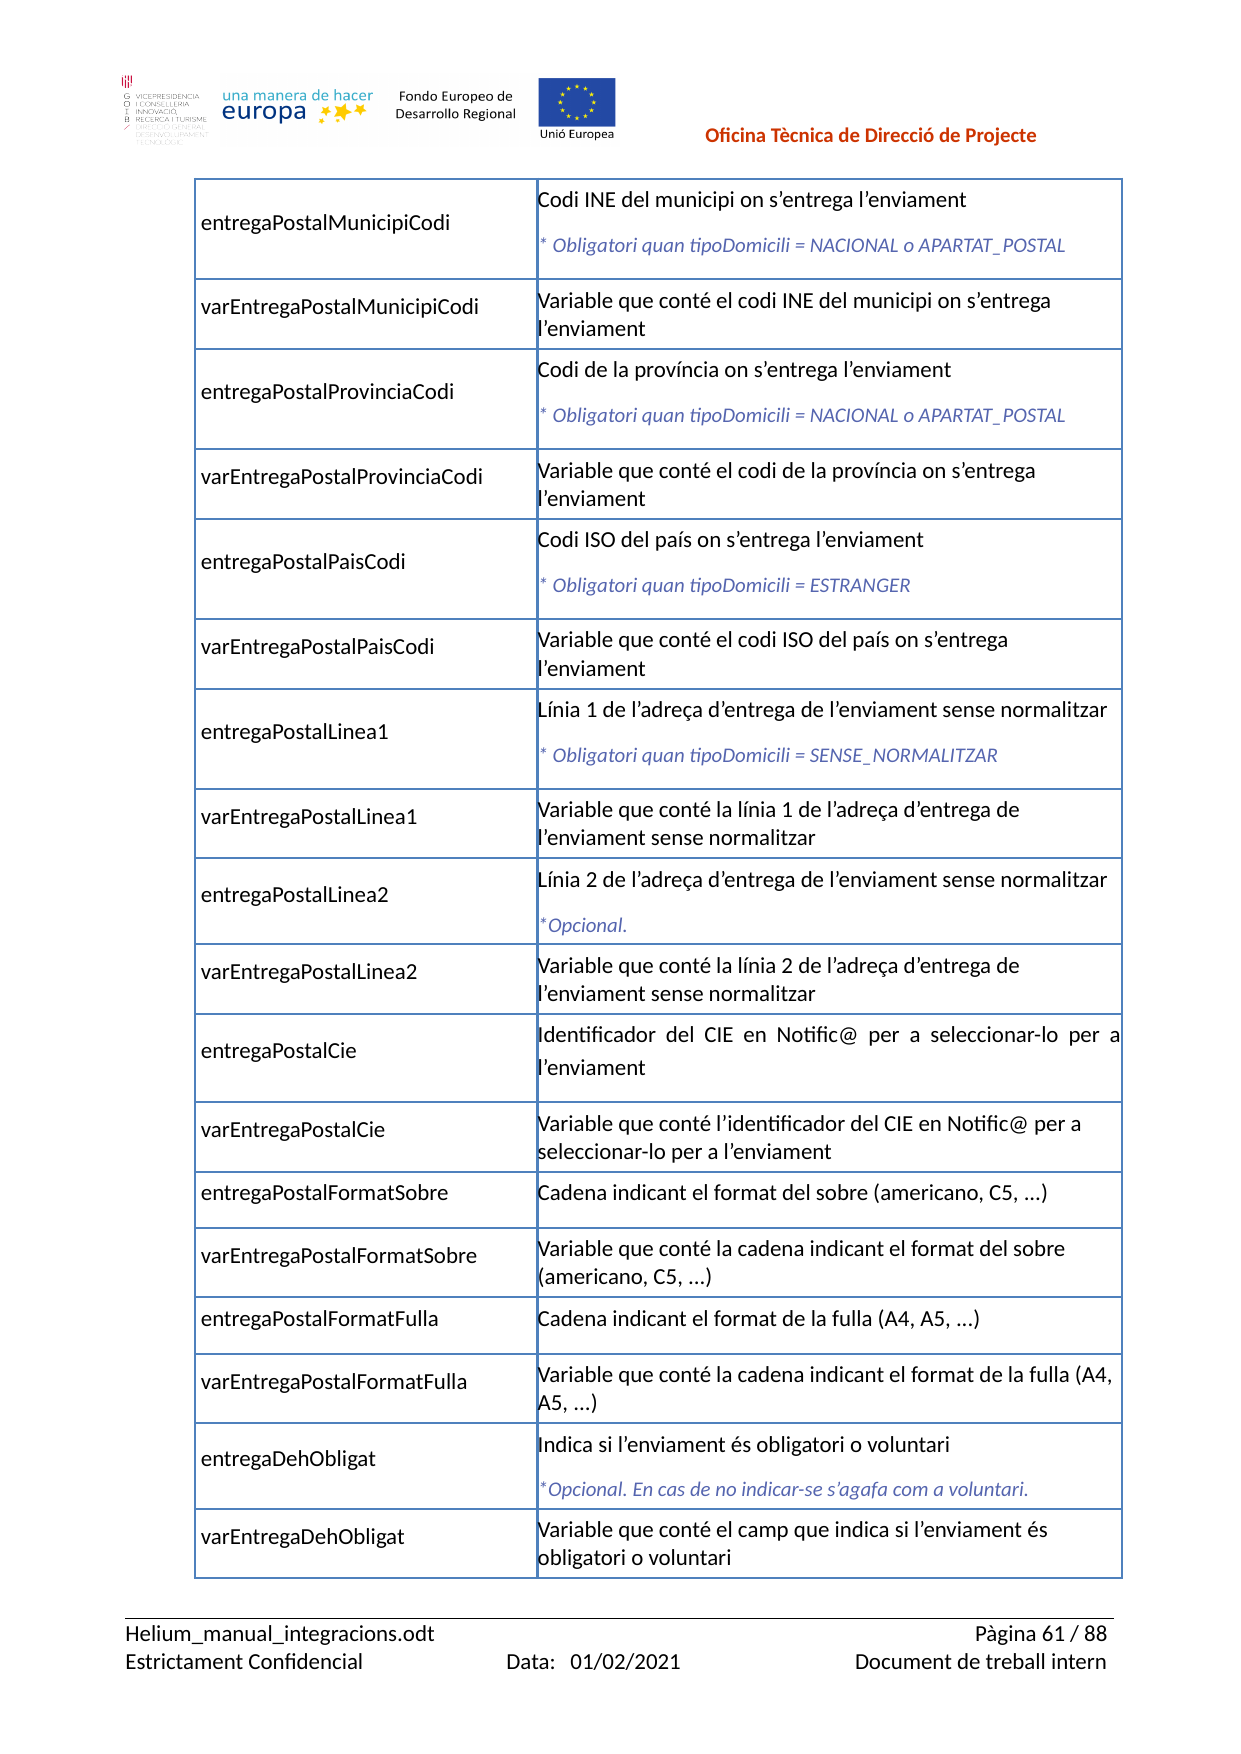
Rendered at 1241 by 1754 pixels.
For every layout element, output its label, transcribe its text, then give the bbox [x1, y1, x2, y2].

table_cell Variable que conté el codi ISO del país on s’entrega l’enviament [539, 620, 1121, 687]
table_cell Variable que conté la cadena indicant el format del sobre (americano, C5, ...) [539, 1229, 1121, 1296]
picture [219, 73, 621, 147]
table_cell varEntregaPostalProvinciaCodi [196, 450, 536, 517]
table_cell Variable que conté la línia 1 de l’adreça d’entrega de l’enviament sense normalitzar [539, 790, 1121, 857]
table_cell varEntregaPostalPaisCodi [196, 620, 536, 687]
table_cell Cadena indicant el format de la fulla (A4, A5, ...) [539, 1298, 1121, 1352]
table_cell Variable que conté el camp que indica si l’enviament és obligatori o voluntari [539, 1510, 1121, 1577]
table_cell Línia 2 de l’adreça d’entrega de l’enviament sense normalitzar *Opcional. [539, 859, 1121, 943]
table_cell varEntregaPostalLinea2 [196, 945, 536, 1013]
table_cell entregaPostalFormatSobre [196, 1173, 536, 1227]
table_cell entregaPostalProvinciaCodi [196, 350, 536, 448]
table_cell Variable que conté el codi de la província on s’entrega l’enviament [539, 450, 1121, 517]
table_cell Cadena indicant el format del sobre (americano, C5, ...) [539, 1173, 1121, 1227]
table_cell varEntregaPostalFormatSobre [196, 1229, 536, 1296]
table_cell Codi ISO del país on s’entrega l’enviament * Obligatori quan tipoDomicili = ESTRANGER [539, 520, 1121, 618]
table_cell entregaPostalFormatFulla [196, 1298, 536, 1352]
table_cell entregaPostalMunicipiCodi [196, 180, 536, 278]
table_cell varEntregaPostalCie [196, 1103, 536, 1171]
table_cell Codi INE del municipi on s’entrega l’enviament * Obligatori quan tipoDomicili = NACIONAL o APARTAT_POSTAL [539, 180, 1121, 278]
table_cell Indica si l’enviament és obligatori o voluntari *Opcional. En cas de no indicar-se s’agafa com a voluntari. [539, 1424, 1121, 1508]
table_cell Variable que conté la cadena indicant el format de la fulla (A4, A5, ...) [539, 1355, 1121, 1422]
table_cell Codi de la província on s’entrega l’enviament * Obligatori quan tipoDomicili = NACIONAL o APARTAT_POSTAL [539, 350, 1121, 448]
table_cell Variable que conté la línia 2 de l’adreça d’entrega de l’enviament sense normalitzar [539, 945, 1121, 1013]
table_cell varEntregaPostalMunicipiCodi [196, 280, 536, 348]
table_cell entregaDehObligat [196, 1424, 536, 1508]
table_cell Línia 1 de l’adreça d’entrega de l’enviament sense normalitzar * Obligatori quan tipoDomicili = SENSE_NORMALITZAR [539, 690, 1121, 788]
table_cell Variable que conté el codi INE del municipi on s’entrega l’enviament [539, 280, 1121, 348]
table_cell varEntregaPostalFormatFulla [196, 1355, 536, 1422]
table_cell varEntregaPostalLinea1 [196, 790, 536, 857]
table_cell Identificador del CIE en Notific@ per a seleccionar-lo per a l’enviament [539, 1015, 1121, 1101]
table_cell entregaPostalLinea2 [196, 859, 536, 943]
picture [118, 73, 213, 147]
table_cell Variable que conté l’identificador del CIE en Notific@ per a seleccionar-lo per a l’enviament [539, 1103, 1121, 1171]
table_cell entregaPostalCie [196, 1015, 536, 1101]
table_cell entregaPostalPaisCodi [196, 520, 536, 618]
table_cell varEntregaDehObligat [196, 1510, 536, 1577]
table_cell entregaPostalLinea1 [196, 690, 536, 788]
